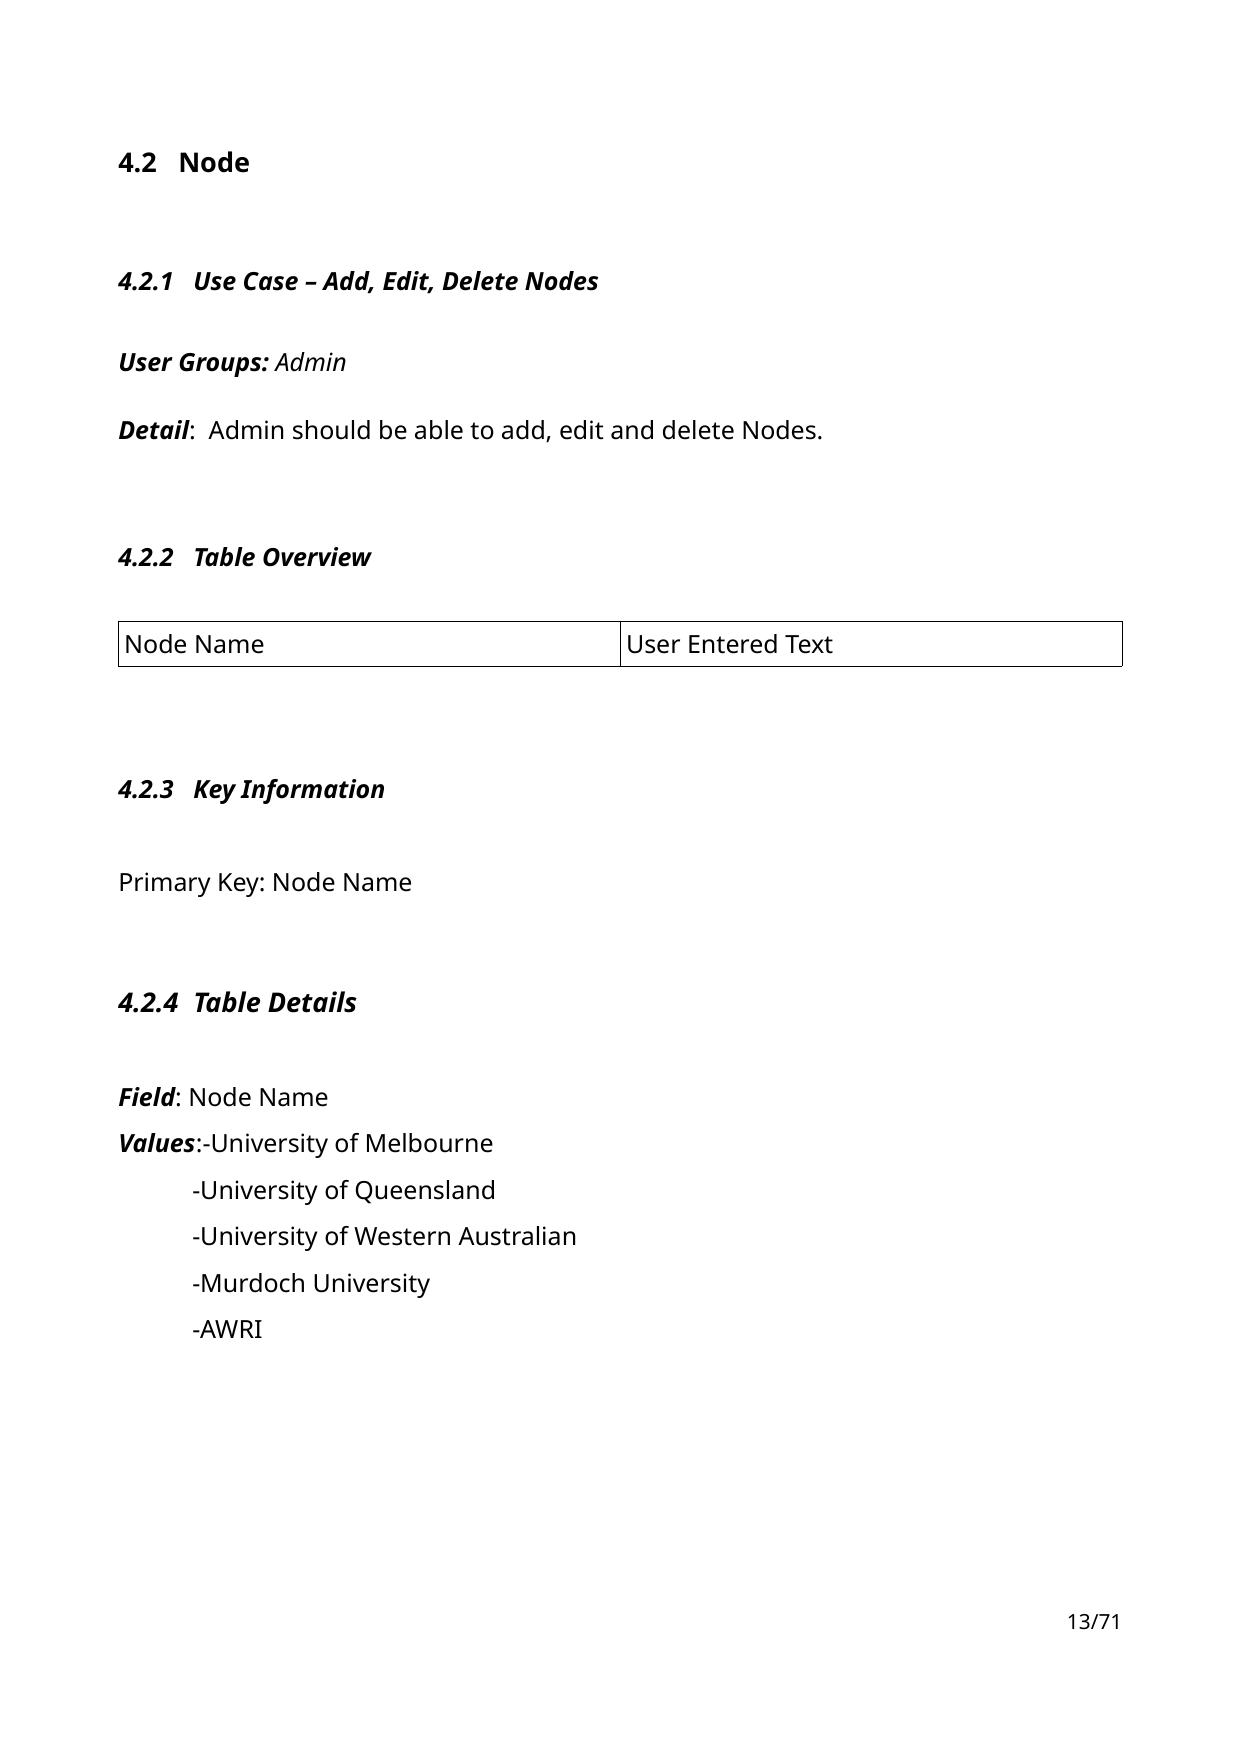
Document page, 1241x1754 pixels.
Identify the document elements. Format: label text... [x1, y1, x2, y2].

text -Murdoch University [118, 1265, 1122, 1299]
subtitle Node [118, 143, 1122, 180]
text User Groups: Admin [118, 345, 1122, 379]
text -University of Western Australian [118, 1219, 1122, 1253]
text -University of Queensland [118, 1172, 1122, 1206]
text Values:-University of Melbourne [118, 1126, 1122, 1160]
table_header Node Name [119, 622, 620, 666]
table_header User Entered Text [621, 622, 1122, 666]
subtitle Use Case – Add, Edit, Delete Nodes [118, 264, 1122, 298]
text -AWRI [118, 1312, 1122, 1346]
subtitle Table Overview [118, 540, 1122, 574]
text Detail: Admin should be able to add, edit and delete Nodes. [118, 413, 1122, 447]
subtitle Key Information [118, 772, 1122, 806]
subtitle Table Details [118, 983, 1122, 1020]
text Primary Key: Node Name [118, 865, 1122, 899]
text Field: Node Name [118, 1079, 1122, 1113]
